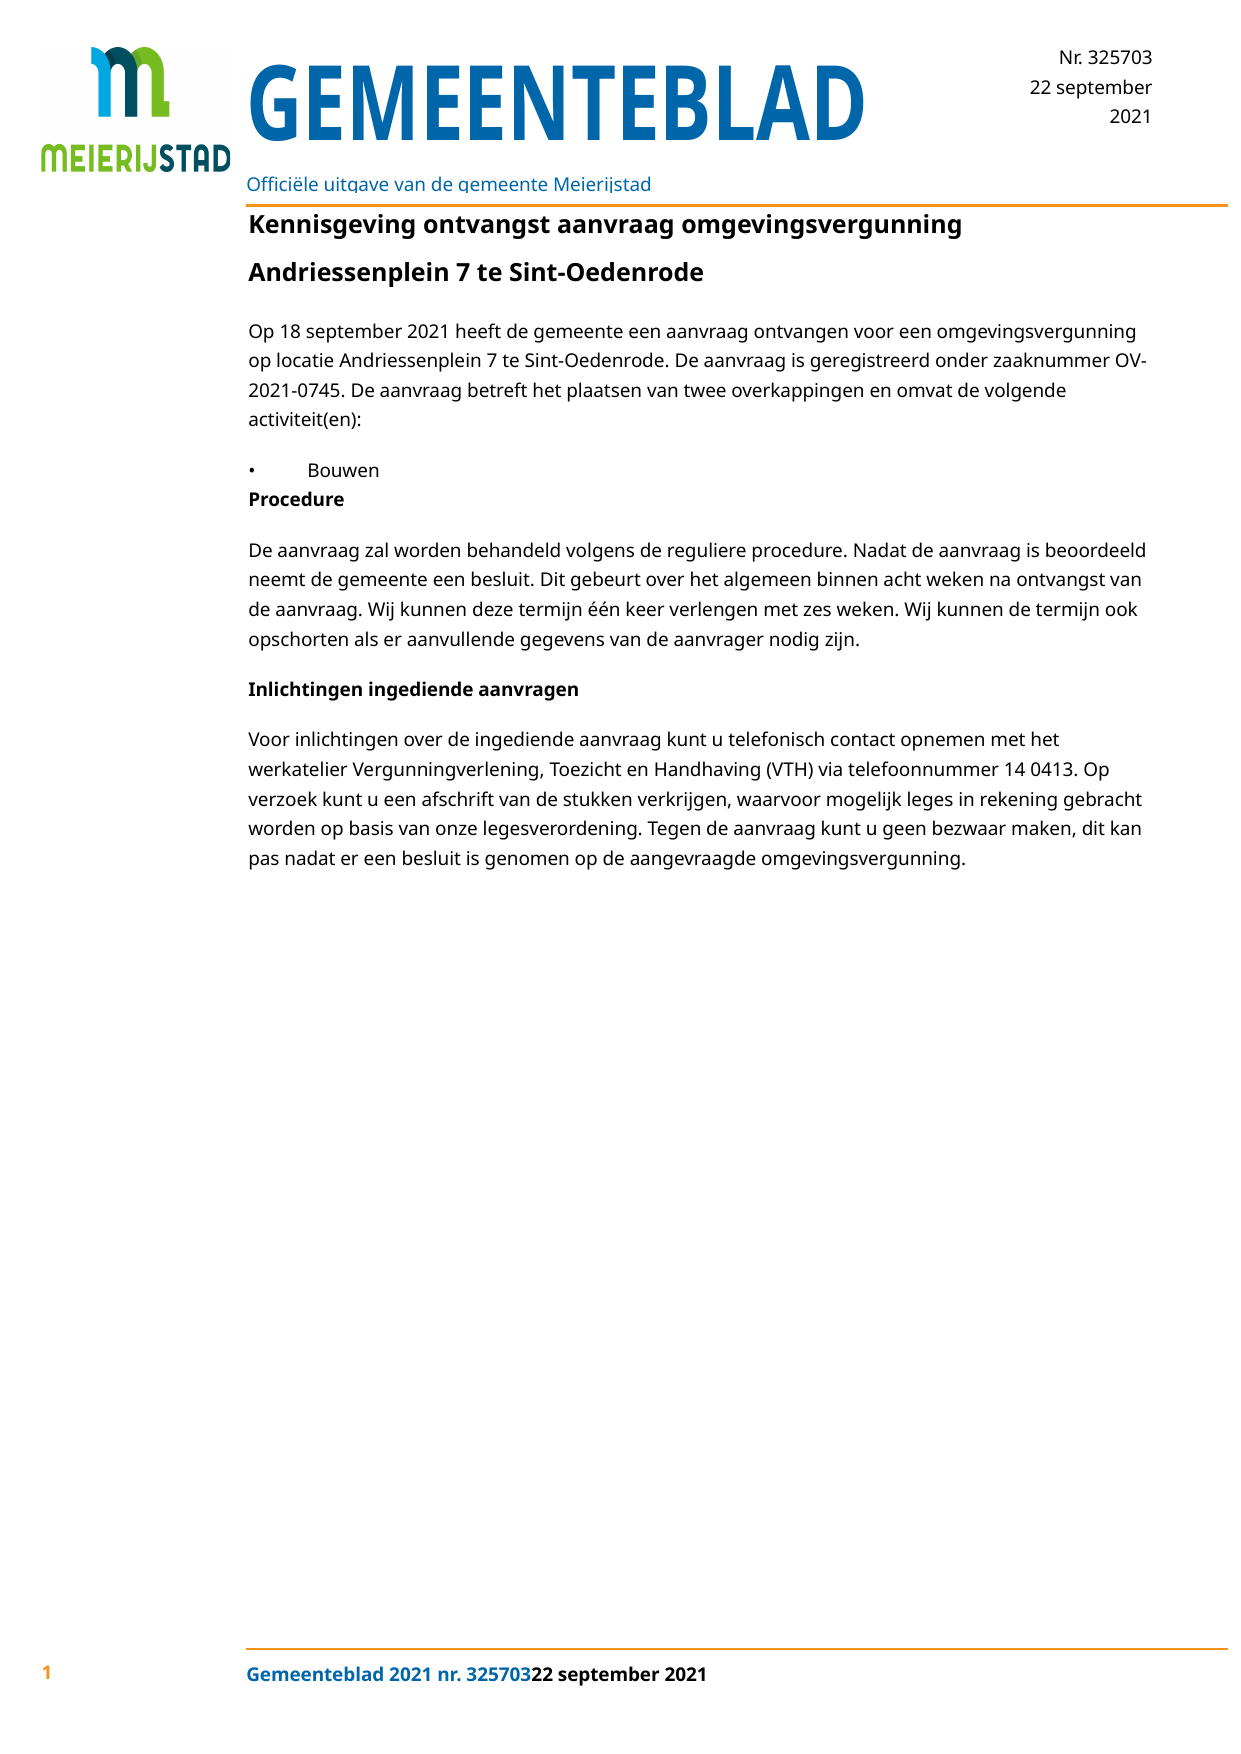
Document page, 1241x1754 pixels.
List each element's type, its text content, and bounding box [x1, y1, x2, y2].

text Op 18 september 2021 heeft de gemeente een aanvraag ontvangen voor een omgevingsvergunning op locatie Andriessenplein 7 te Sint-Oedenrode. De aanvraag is geregistreerd onder zaaknummer OV-2021-0745. De aanvraag betreft het plaatsen van twee overkappingen en omvat de volgende activiteit(en): [248, 318, 1152, 432]
text Kennisgeving ontvangst aanvraag omgevingsvergunning Andriessenplein 7 te Sint-Oedenrode [248, 207, 1152, 288]
picture [41, 47, 231, 172]
text De aanvraag zal worden behandeld volgens de reguliere procedure. Nadat de aanvraag is beoordeeld neemt de gemeente een besluit. Dit gebeurt over het algemeen binnen acht weken na ontvangst van de aanvraag. Wij kunnen deze termijn één keer verlengen met zes weken. Wij kunnen de termijn ook opschorten als er aanvullende gegevens van de aanvrager nodig zijn. [248, 537, 1152, 652]
list Bouwen [248, 457, 1152, 483]
text Inlichtingen ingediende aanvragen [248, 676, 1152, 702]
text Voor inlichtingen over de ingediende aanvraag kunt u telefonisch contact opnemen met het werkatelier Vergunningverlening, Toezicht en Handhaving (VTH) via telefoonnummer 14 0413. Op verzoek kunt u een afschrift van de stukken verkrijgen, waarvoor mogelijk leges in rekening gebracht worden op basis van onze legesverordening. Tegen de aanvraag kunt u geen bezwaar maken, dit kan pas nadat er een besluit is genomen op de aangevraagde omgevingsvergunning. [248, 727, 1152, 871]
text Procedure [248, 487, 1152, 512]
